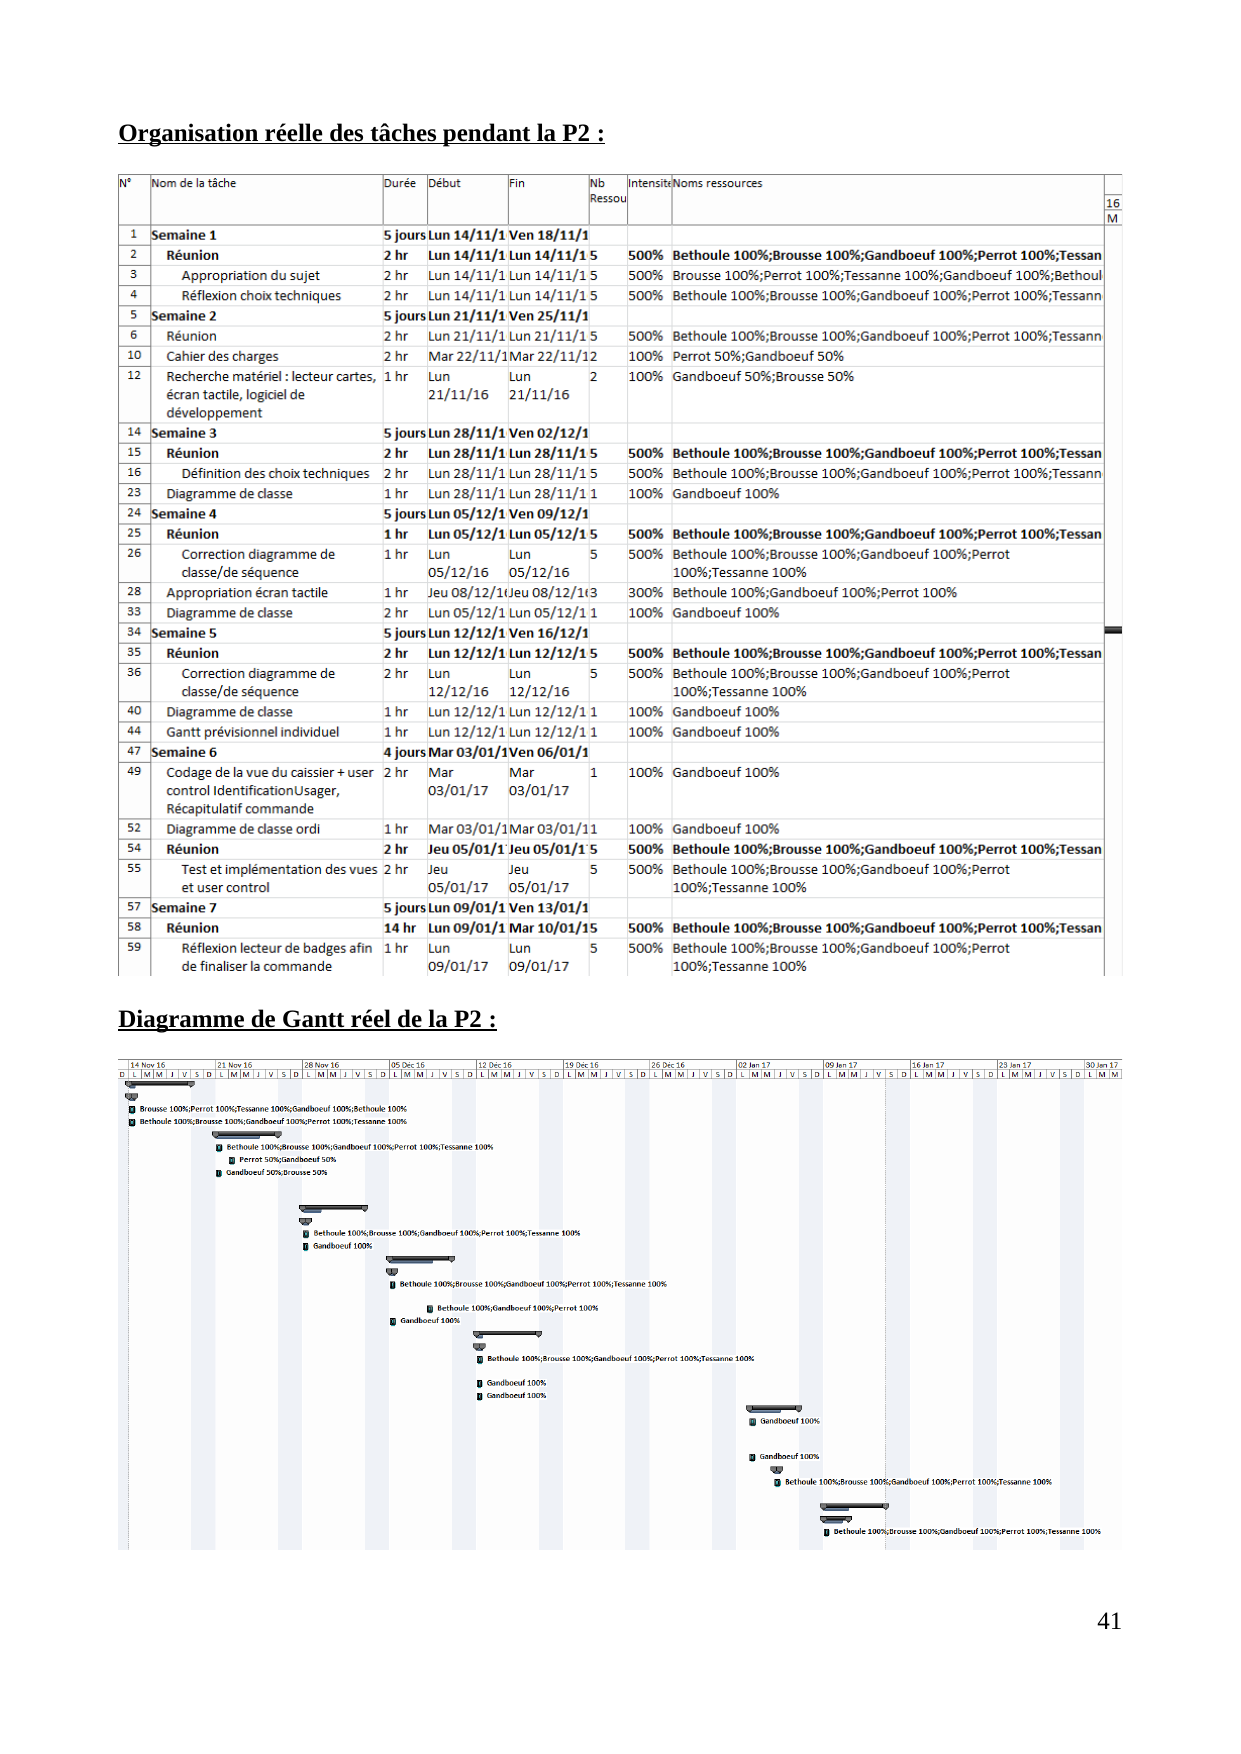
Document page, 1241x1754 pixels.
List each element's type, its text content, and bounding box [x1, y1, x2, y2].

text Diagramme de Gantt réel de la P2 : [118, 1004, 1122, 1033]
picture [118, 1059, 1123, 1550]
text Organisation réelle des tâches pendant la P2 : [118, 118, 1122, 147]
picture [118, 174, 1123, 976]
